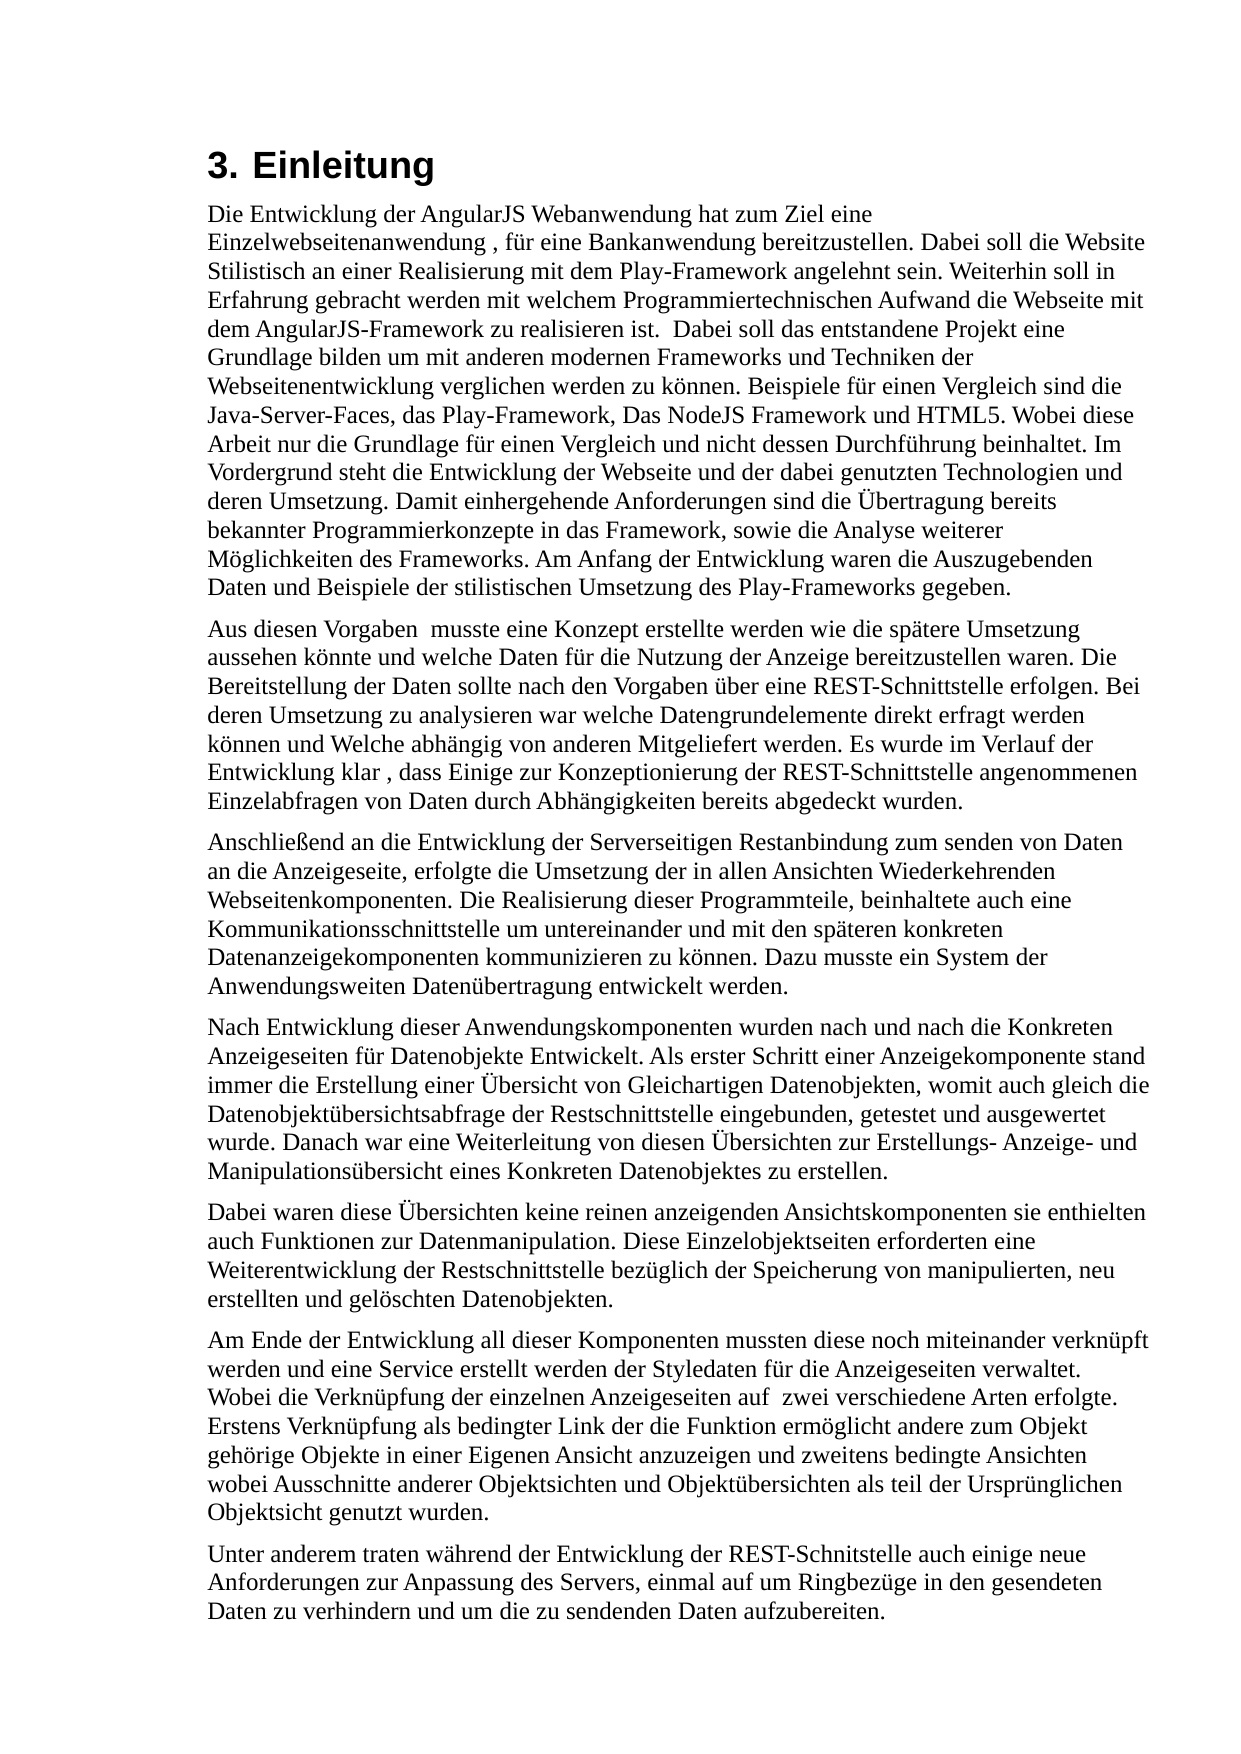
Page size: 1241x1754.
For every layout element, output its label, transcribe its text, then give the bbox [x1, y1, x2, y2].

text Nach Entwicklung dieser Anwendungskomponenten wurden nach und nach die Konkreten Anzeigeseiten für Datenobjekte Entwickelt. Als erster Schritt einer Anzeigekomponente stand immer die Erstellung einer Übersicht von Gleichartigen Datenobjekten, womit auch gleich die Datenobjektübersichtsabfrage der Restschnittstelle eingebunden, getestet und ausgewertet wurde. Danach war eine Weiterleitung von diesen Übersichten zur Erstellungs- Anzeige- und Manipulationsübersicht eines Konkreten Datenobjektes zu erstellen. [207, 1012, 1152, 1185]
text Am Ende der Entwicklung all dieser Komponenten mussten diese noch miteinander verknüpft werden und eine Service erstellt werden der Styledaten für die Anzeigeseiten verwaltet. Wobei die Verknüpfung der einzelnen Anzeigeseiten auf zwei verschiedene Arten erfolgte. Erstens Verknüpfung als bedingter Link der die Funktion ermöglicht andere zum Objekt gehörige Objekte in einer Eigenen Ansicht anzuzeigen und zweitens bedingte Ansichten wobei Ausschnitte anderer Objektsichten und Objektübersichten als teil der Ursprünglichen Objektsicht genutzt wurden. [207, 1325, 1152, 1526]
text Dabei waren diese Übersichten keine reinen anzeigenden Ansichtskomponenten sie enthielten auch Funktionen zur Datenmanipulation. Diese Einzelobjektseiten erforderten eine Weiterentwicklung der Restschnittstelle bezüglich der Speicherung von manipulierten, neu erstellten und gelöschten Datenobjekten. [207, 1197, 1152, 1312]
text Anschließend an die Entwicklung der Serverseitigen Restanbindung zum senden von Daten an die Anzeigeseite, erfolgte die Umsetzung der in allen Ansichten Wiederkehrenden Webseitenkomponenten. Die Realisierung dieser Programmteile, beinhaltete auch eine Kommunikationsschnittstelle um untereinander und mit den späteren konkreten Datenanzeigekomponenten kommunizieren zu können. Dazu musste ein System der Anwendungsweiten Datenübertragung entwickelt werden. [207, 827, 1152, 1000]
text Die Entwicklung der AngularJS Webanwendung hat zum Ziel eine Einzelwebseitenanwendung , für eine Bankanwendung bereitzustellen. Dabei soll die Website Stilistisch an einer Realisierung mit dem Play-Framework angelehnt sein. Weiterhin soll in Erfahrung gebracht werden mit welchem Programmiertechnischen Aufwand die Webseite mit dem AngularJS-Framework zu realisieren ist. Dabei soll das entstandene Projekt eine Grundlage bilden um mit anderen modernen Frameworks und Techniken der Webseitenentwicklung verglichen werden zu können. Beispiele für einen Vergleich sind die Java-Server-Faces, das Play-Framework, Das NodeJS Framework und HTML5. Wobei diese Arbeit nur die Grundlage für einen Vergleich und nicht dessen Durchführung beinhaltet. Im Vordergrund steht die Entwicklung der Webseite und der dabei genutzten Technologien und deren Umsetzung. Damit einhergehende Anforderungen sind die Übertragung bereits bekannter Programmierkonzepte in das Framework, sowie die Analyse weiterer Möglichkeiten des Frameworks. Am Anfang der Entwicklung waren die Auszugebenden Daten und Beispiele der stilistischen Umsetzung des Play-Frameworks gegeben. [207, 199, 1152, 601]
text Aus diesen Vorgaben musste eine Konzept erstellte werden wie die spätere Umsetzung aussehen könnte und welche Daten für die Nutzung der Anzeige bereitzustellen waren. Die Bereitstellung der Daten sollte nach den Vorgaben über eine REST-Schnittstelle erfolgen. Bei deren Umsetzung zu analysieren war welche Datengrundelemente direkt erfragt werden können und Welche abhängig von anderen Mitgeliefert werden. Es wurde im Verlauf der Entwicklung klar , dass Einige zur Konzeptionierung der REST-Schnittstelle angenommenen Einzelabfragen von Daten durch Abhängigkeiten bereits abgedeckt wurden. [207, 614, 1152, 815]
subtitle Einleitung [207, 142, 1152, 186]
text Unter anderem traten während der Entwicklung der REST-Schnitstelle auch einige neue Anforderungen zur Anpassung des Servers, einmal auf um Ringbezüge in den gesendeten Daten zu verhindern und um die zu sendenden Daten aufzubereiten. [207, 1539, 1152, 1625]
